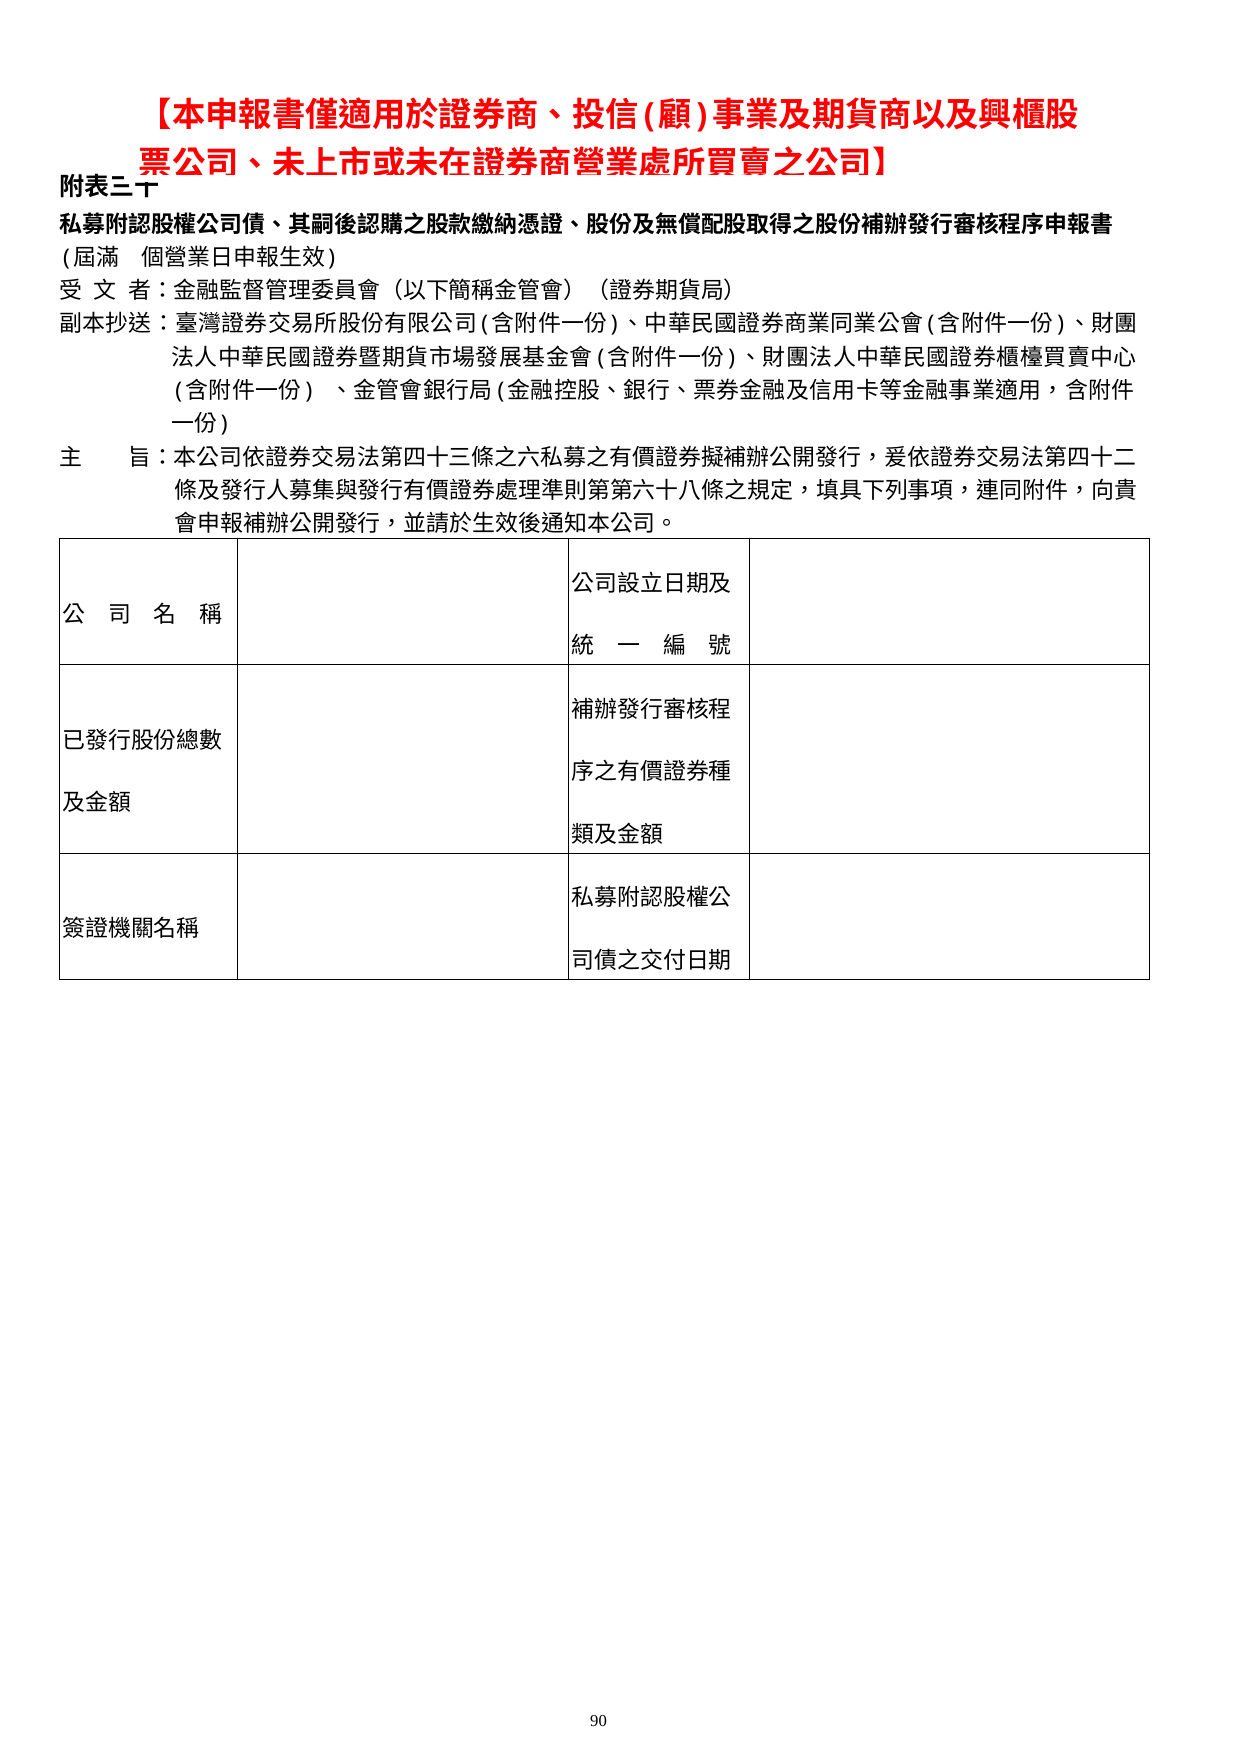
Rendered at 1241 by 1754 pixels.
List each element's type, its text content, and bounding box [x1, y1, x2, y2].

table_header [750, 539, 1149, 664]
table_header [238, 539, 568, 664]
table_cell 私募附認股權公司債之交付日期 [569, 854, 749, 979]
text (屆滿 個營業日申報生效) [59, 239, 1137, 272]
table_cell 簽證機關名稱 [60, 854, 237, 979]
table_cell [238, 665, 568, 853]
table_header 公司設立日期及 統 一 編 號 [569, 539, 749, 664]
table_cell [238, 854, 568, 979]
table_header 公 司 名 稱 [60, 539, 237, 664]
table_cell 已發行股份總數及金額 [60, 665, 237, 853]
text 主 旨：本公司依證券交易法第四十三條之六私募之有價證券擬補辦公開發行，爰依證券交易法第四十二條及發行人募集與發行有價證券處理準則第第六十八條之規定，填具下列事項，連同附件，向貴會申報補辦公開發行，並請於生效後通知本公司。 [59, 439, 1137, 538]
text 副本抄送：臺灣證券交易所股份有限公司(含附件一份)、中華民國證券商業同業公會(含附件一份)、財團法人中華民國證券暨期貨市場發展基金會(含附件一份)、財團法人中華民國證券櫃檯買賣中心(含附件一份) 、金管會銀行局(金融控股、銀行、票券金融及信用卡等金融事業適用，含附件一份) [59, 305, 1137, 439]
text 受 文 者：金融監督管理委員會（以下簡稱金管會）（證券期貨局） [59, 272, 1137, 305]
table_cell 補辦發行審核程序之有價證券種類及金額 [569, 665, 749, 853]
text 【本申報書僅適用於證券商、投信(顧)事業及期貨商以及興櫃股票公司、未上市或未在證券商營業處所買賣之公司】 [139, 88, 1100, 175]
text 私募附認股權公司債、其嗣後認購之股款繳納憑證、股份及無償配股取得之股份補辦發行審核程序申報書 [59, 206, 1137, 239]
table_cell [750, 854, 1149, 979]
text 附表三十 [59, 143, 1137, 206]
table_cell [750, 665, 1149, 853]
